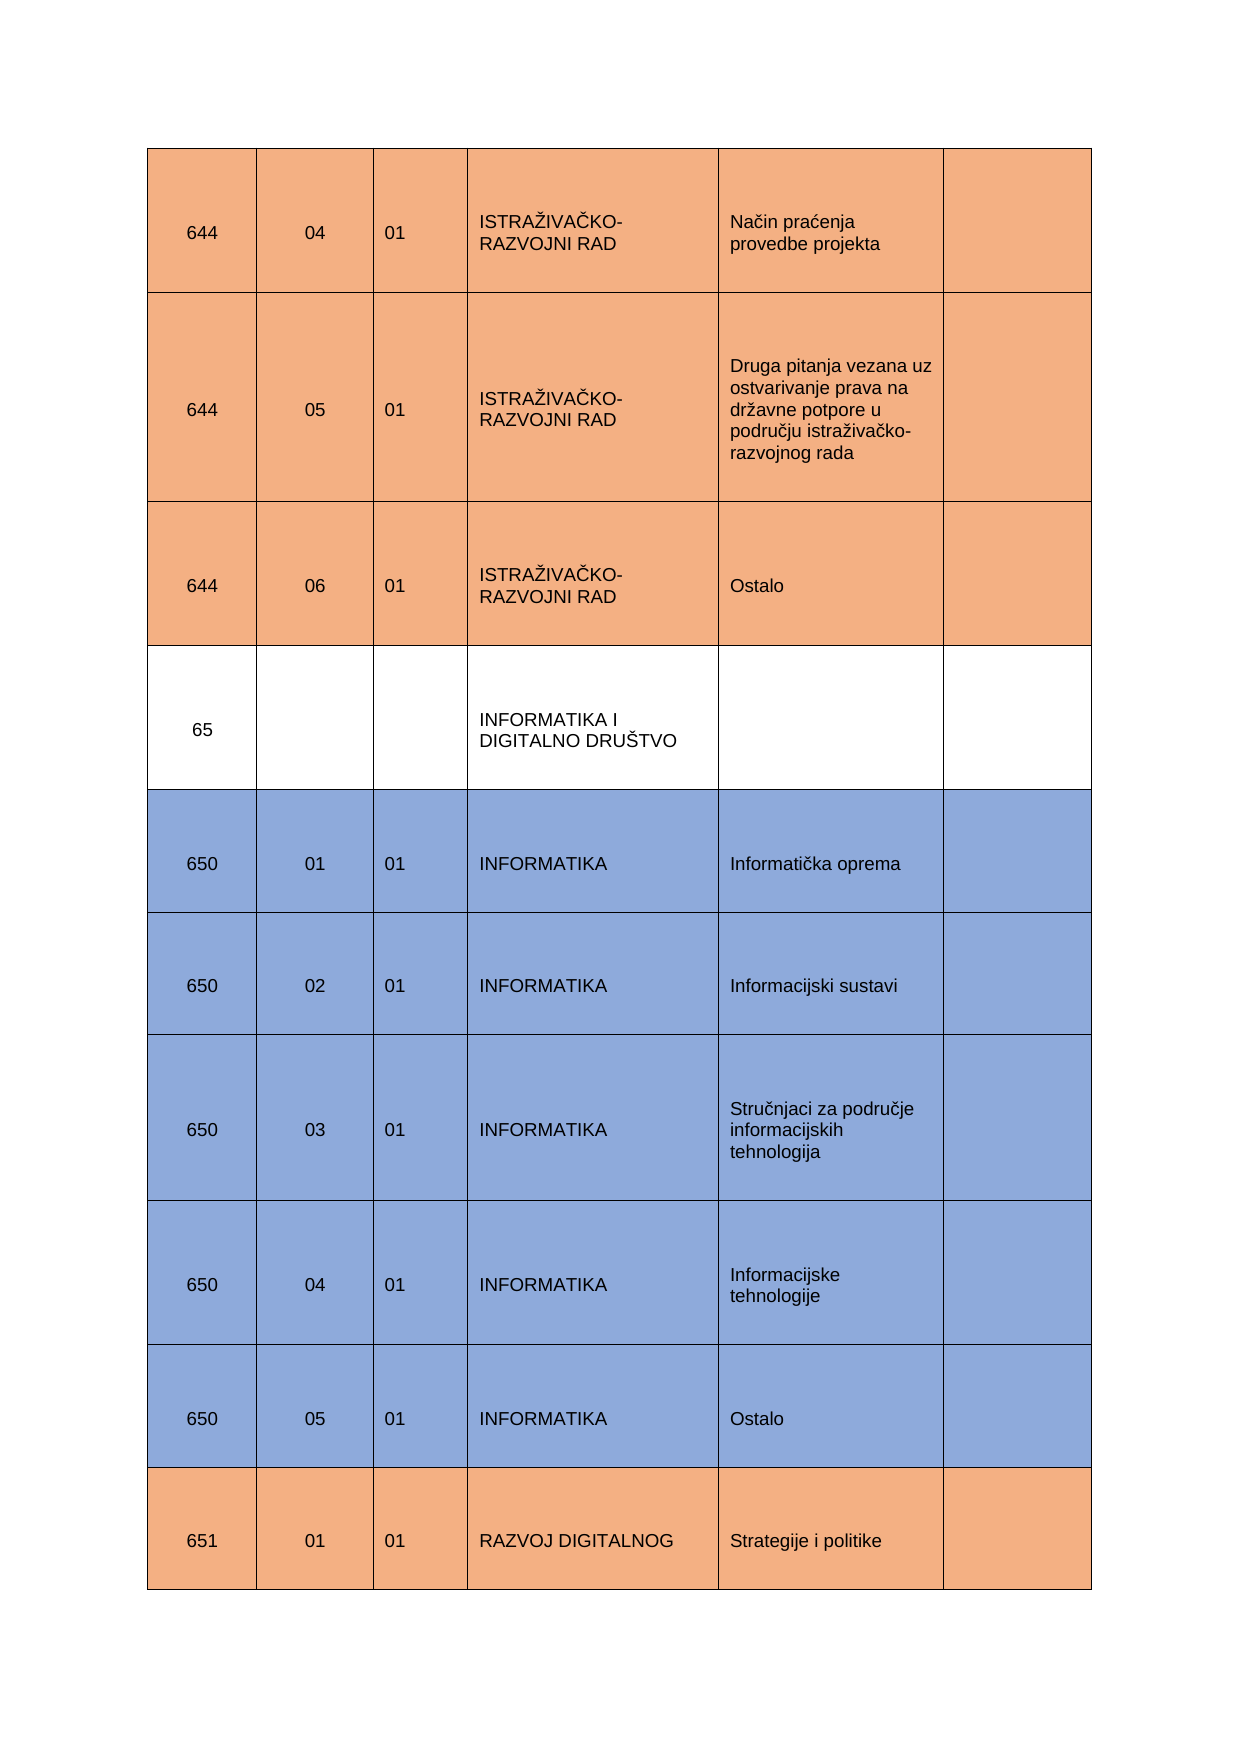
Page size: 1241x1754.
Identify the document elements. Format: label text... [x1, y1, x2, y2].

table_cell Ostalo [719, 1345, 943, 1467]
table_cell 01 [374, 1345, 467, 1467]
table_cell Informacijski sustavi [719, 913, 943, 1034]
table_cell 65 [148, 646, 256, 789]
table_cell INFORMATIKA [468, 1345, 718, 1467]
table_cell RAZVOJ DIGITALNOG [468, 1468, 718, 1589]
table_cell 651 [148, 1468, 256, 1589]
table_cell 01 [374, 293, 467, 501]
table_cell Način praćenja provedbe projekta [719, 149, 943, 292]
table_cell 01 [374, 1035, 467, 1200]
table_cell [944, 913, 1091, 1034]
table_cell INFORMATIKA I DIGITALNO DRUŠTVO [468, 646, 718, 789]
table_cell 06 [257, 502, 373, 645]
table_cell Informatička oprema [719, 790, 943, 912]
table_cell [719, 646, 943, 789]
table_cell Informacijske tehnologije [719, 1201, 943, 1344]
table_cell 04 [257, 149, 373, 292]
table_cell 05 [257, 293, 373, 501]
table_cell 650 [148, 790, 256, 912]
table_cell 650 [148, 1201, 256, 1344]
table_cell 644 [148, 502, 256, 645]
table_cell 01 [257, 790, 373, 912]
table_cell INFORMATIKA [468, 1035, 718, 1200]
table_cell ISTRAŽIVAČKO-RAZVOJNI RAD [468, 502, 718, 645]
table_cell [374, 646, 467, 789]
table_cell Strategije i politike [719, 1468, 943, 1589]
table_cell 01 [257, 1468, 373, 1589]
table_cell Druga pitanja vezana uz ostvarivanje prava na državne potpore u području istraživačko-razvojnog rada [719, 293, 943, 501]
table_cell Stručnjaci za područje informacijskih tehnologija [719, 1035, 943, 1200]
table_cell [944, 1035, 1091, 1200]
table_cell [944, 646, 1091, 789]
table_cell 650 [148, 1035, 256, 1200]
table_cell 01 [374, 790, 467, 912]
table_cell 644 [148, 293, 256, 501]
table_cell 01 [374, 1468, 467, 1589]
table_cell 644 [148, 149, 256, 292]
table_cell [944, 1345, 1091, 1467]
table_cell 05 [257, 1345, 373, 1467]
table_cell ISTRAŽIVAČKO-RAZVOJNI RAD [468, 293, 718, 501]
table_cell 650 [148, 913, 256, 1034]
table_cell [944, 1201, 1091, 1344]
table_cell 03 [257, 1035, 373, 1200]
table_cell [944, 502, 1091, 645]
table_cell [944, 149, 1091, 292]
table_cell 02 [257, 913, 373, 1034]
table_cell 01 [374, 913, 467, 1034]
table_cell Ostalo [719, 502, 943, 645]
table_cell 01 [374, 502, 467, 645]
table_cell [944, 790, 1091, 912]
table_cell 04 [257, 1201, 373, 1344]
table_cell 650 [148, 1345, 256, 1467]
table_cell ISTRAŽIVAČKO-RAZVOJNI RAD [468, 149, 718, 292]
table_cell 01 [374, 149, 467, 292]
table_cell [257, 646, 373, 789]
table_cell [944, 293, 1091, 501]
table_cell [944, 1468, 1091, 1589]
table_cell INFORMATIKA [468, 1201, 718, 1344]
table_cell 01 [374, 1201, 467, 1344]
table_cell INFORMATIKA [468, 790, 718, 912]
table_cell INFORMATIKA [468, 913, 718, 1034]
